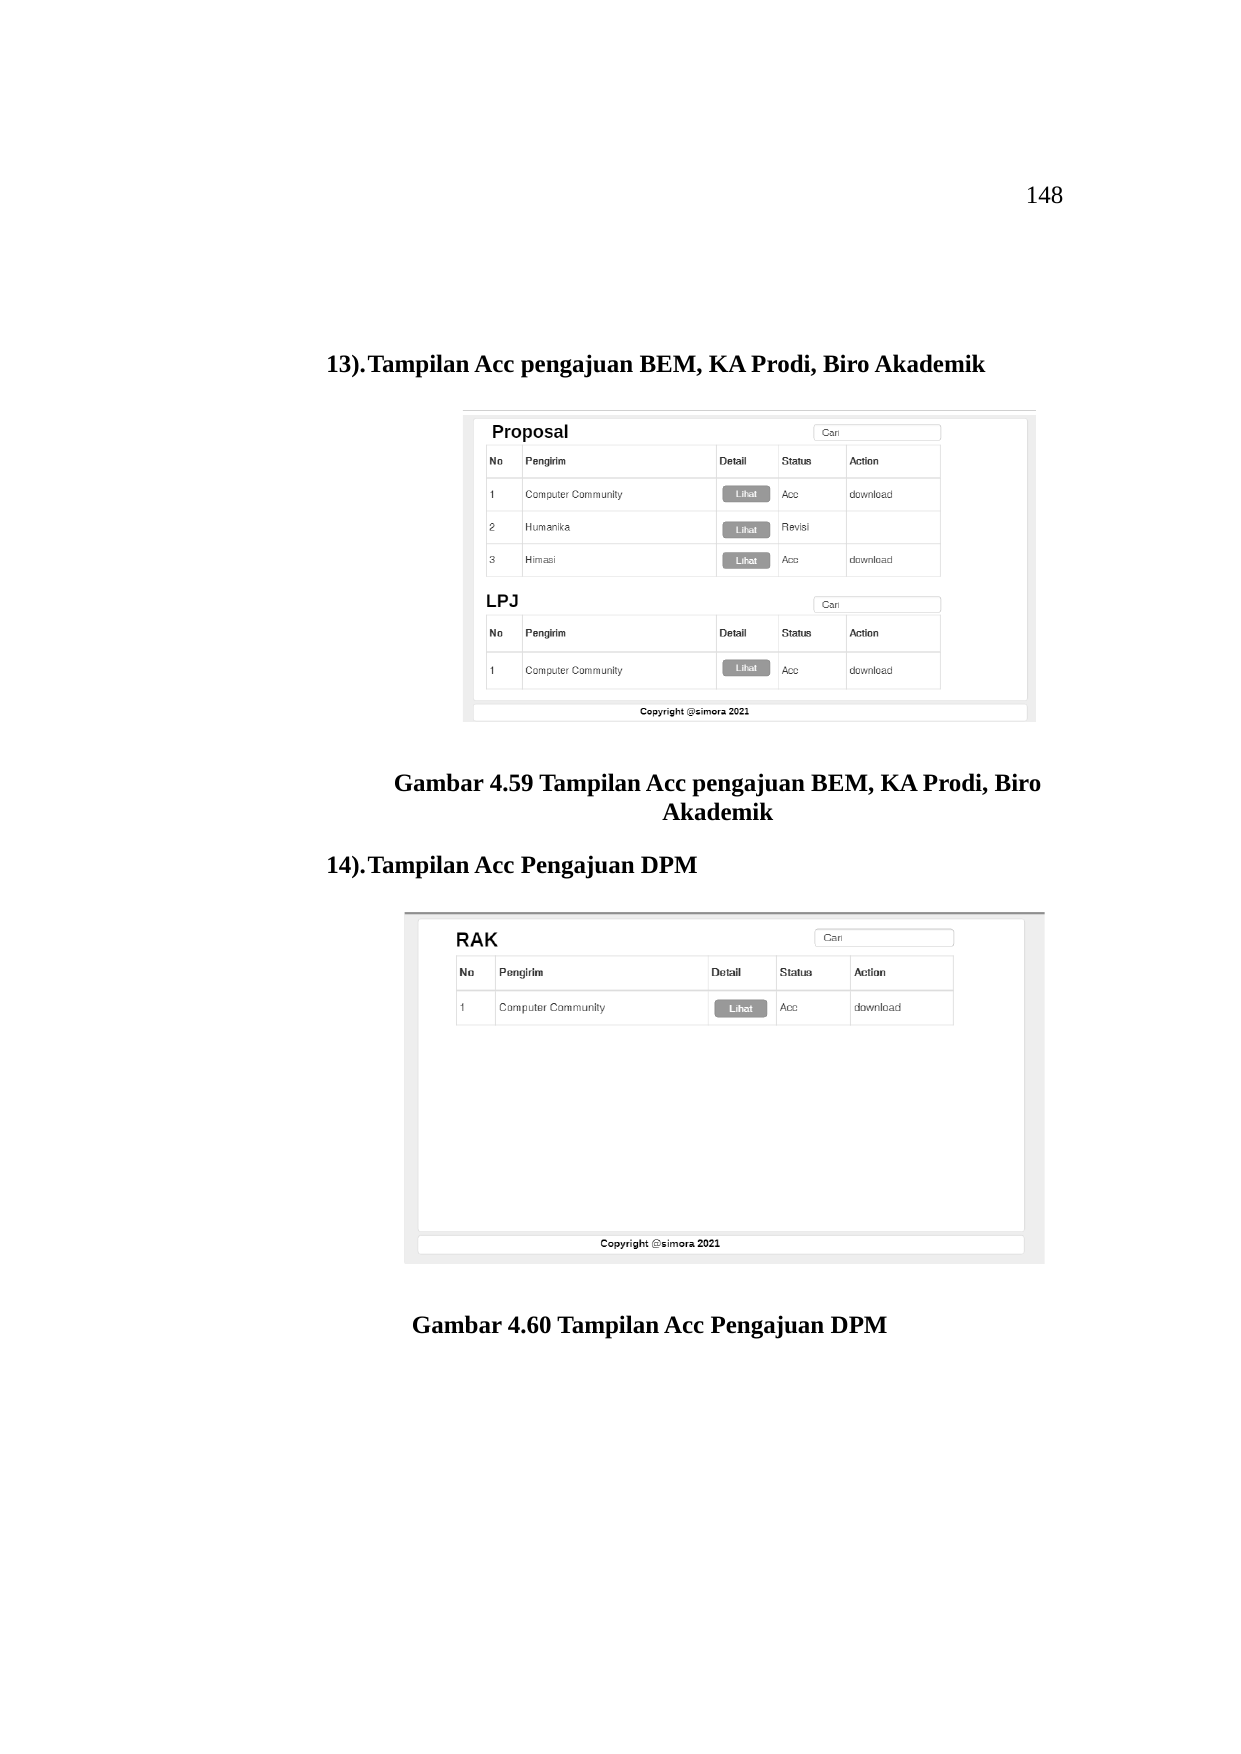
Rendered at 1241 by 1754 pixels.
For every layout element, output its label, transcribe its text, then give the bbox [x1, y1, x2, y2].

text Gambar 4.59 Tampilan Acc pengajuan BEM, KA Prodi, Biro Akademik [372, 768, 1063, 826]
table_header [371, 892, 1064, 1298]
picture [462, 410, 1039, 722]
table_header [371, 390, 1064, 756]
text Gambar 4.60 Tampilan Acc Pengajuan DPM [236, 1310, 1063, 1339]
list Tampilan Acc Pengajuan DPM [326, 851, 1063, 879]
picture [404, 912, 1045, 1264]
list Tampilan Acc pengajuan BEM, KA Prodi, Biro Akademik [326, 349, 1063, 378]
